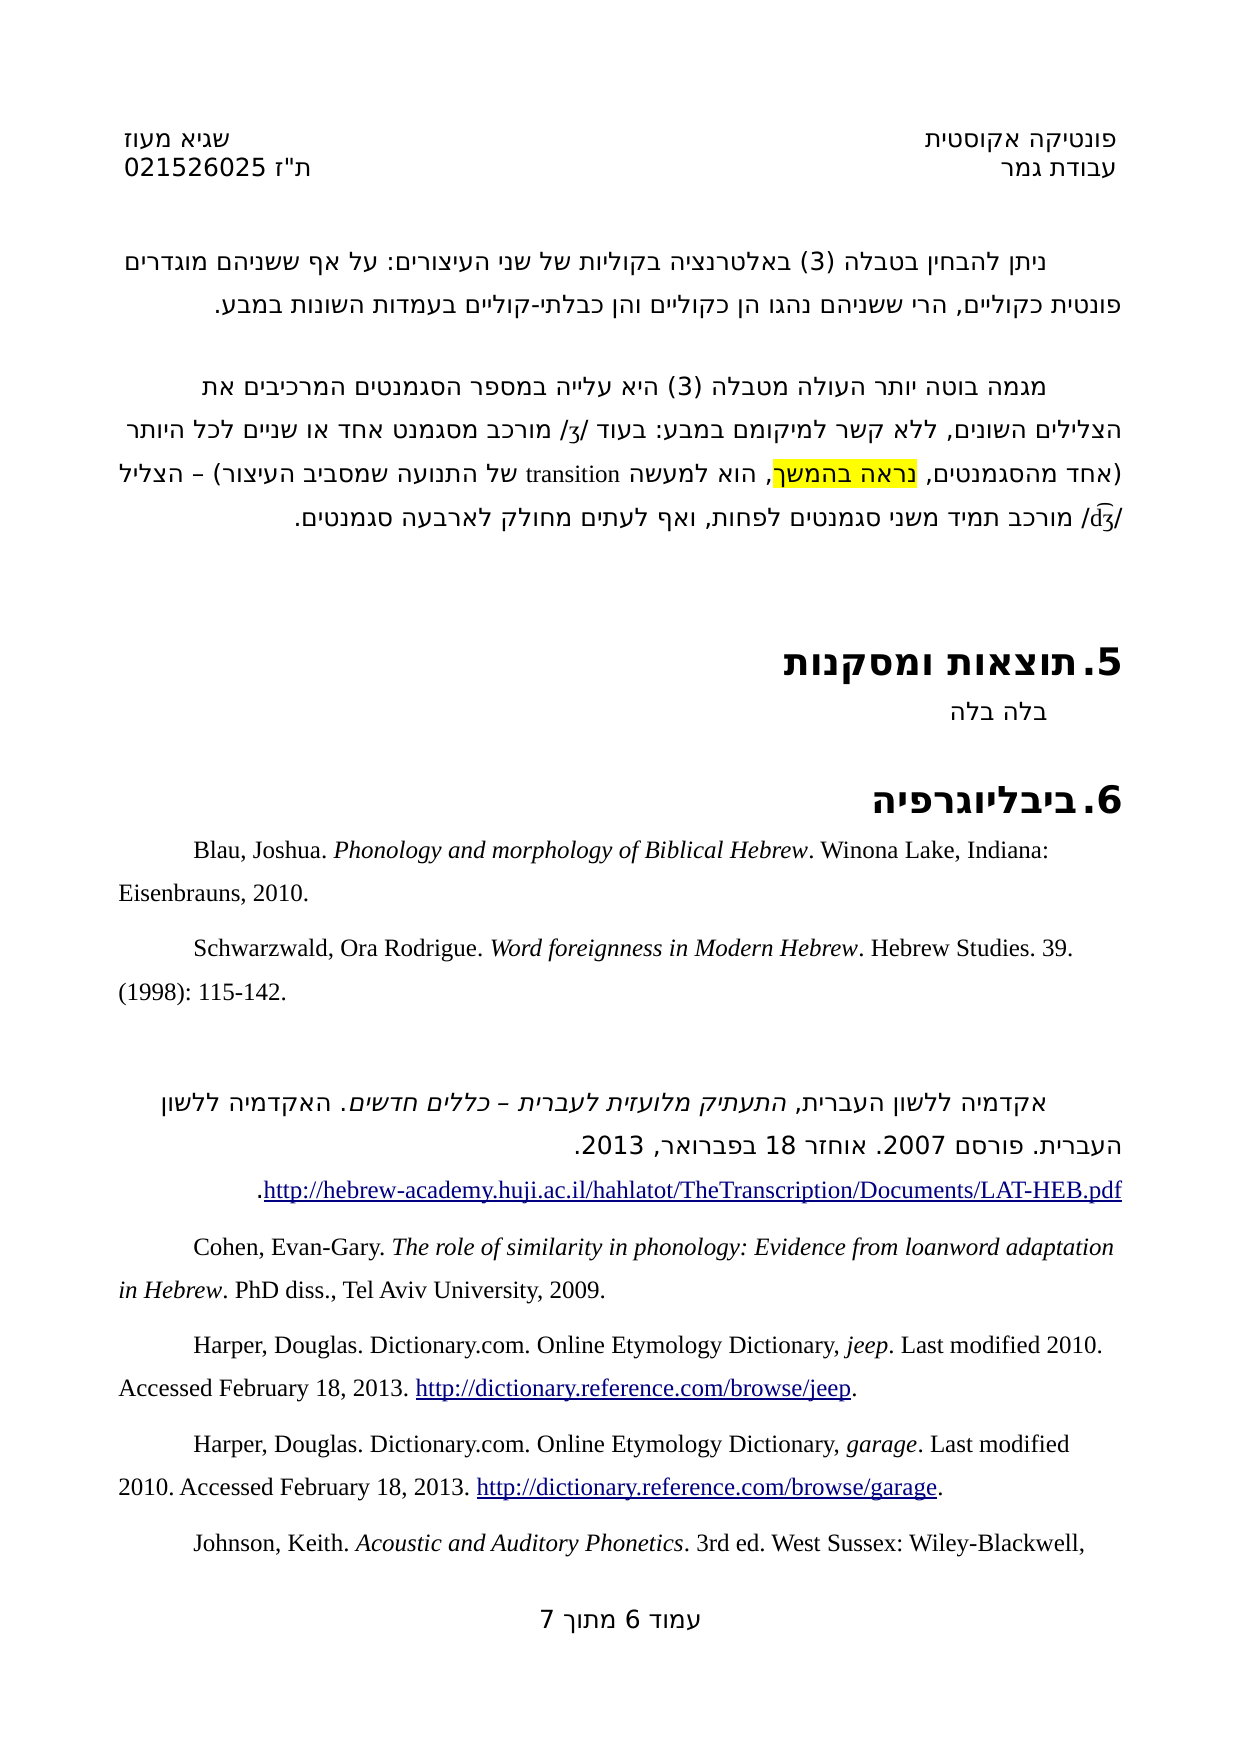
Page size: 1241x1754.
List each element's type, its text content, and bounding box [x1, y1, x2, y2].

text בלה בלה [118, 697, 1122, 726]
text Schwarzwald, Ora Rodrigue. Word foreignness in Modern Hebrew. Hebrew Studies. 39. (1998): 115-142. [118, 933, 1122, 1005]
text מגמה בוטה יותר העולה מטבלה (3) היא עלייה במספר הסגמנטים המרכיבים את הצלילים השונים, ללא קשר למיקומם במבע: בעוד /ʒ/ מורכב מסגמנט אחד או שניים לכל היותר (אחד מהסגמנטים, נראה בהמשך, הוא למעשה transition של התנועה שמסביב העיצור) – הצליל /d͡ʒ/ מורכב תמיד משני סגמנטים לפחות, ואף לעתים מחולק לארבעה סגמנטים. [118, 372, 1122, 532]
text Cohen, Evan-Gary. The role of similarity in phonology: Evidence from loanword adaptation in Hebrew. PhD diss., Tel Aviv University, 2009. [118, 1232, 1122, 1303]
text Harper, Douglas. Dictionary.com. Online Etymology Dictionary, garage. Last modified 2010. Accessed February 18, 2013. http://dictionary.reference.com/browse/garage. [118, 1429, 1122, 1501]
subtitle ביבליוגרפיה [118, 778, 1122, 822]
subtitle תוצאות ומסקנות [118, 640, 1122, 684]
text Johnson, Keith. Acoustic and Auditory Phonetics. 3rd ed. West Sussex: Wiley-Blackwell, [118, 1528, 1122, 1557]
text אקדמיה ללשון העברית, התעתיק מלועזית לעברית – כללים חדשים. האקדמיה ללשון העברית. פורסם 2007. אוחזר 18 בפברואר, 2013. http://hebrew-academy.huji.ac.il/hahlatot/TheTranscription/Documents/LAT-HEB.pdf. [118, 1088, 1122, 1204]
text Harper, Douglas. Dictionary.com. Online Etymology Dictionary, jeep. Last modified 2010. Accessed February 18, 2013. http://dictionary.reference.com/browse/jeep. [118, 1330, 1122, 1402]
text Blau, Joshua. Phonology and morphology of Biblical Hebrew. Winona Lake, Indiana: Eisenbrauns, 2010. [118, 835, 1122, 907]
text ניתן להבחין בטבלה (3) באלטרנציה בקוליות של שני העיצורים: על אף ששניהם מוגדרים פונטית כקוליים, הרי ששניהם נהגו הן כקוליים והן כבלתי-קוליים בעמדות השונות במבע. [118, 247, 1122, 319]
